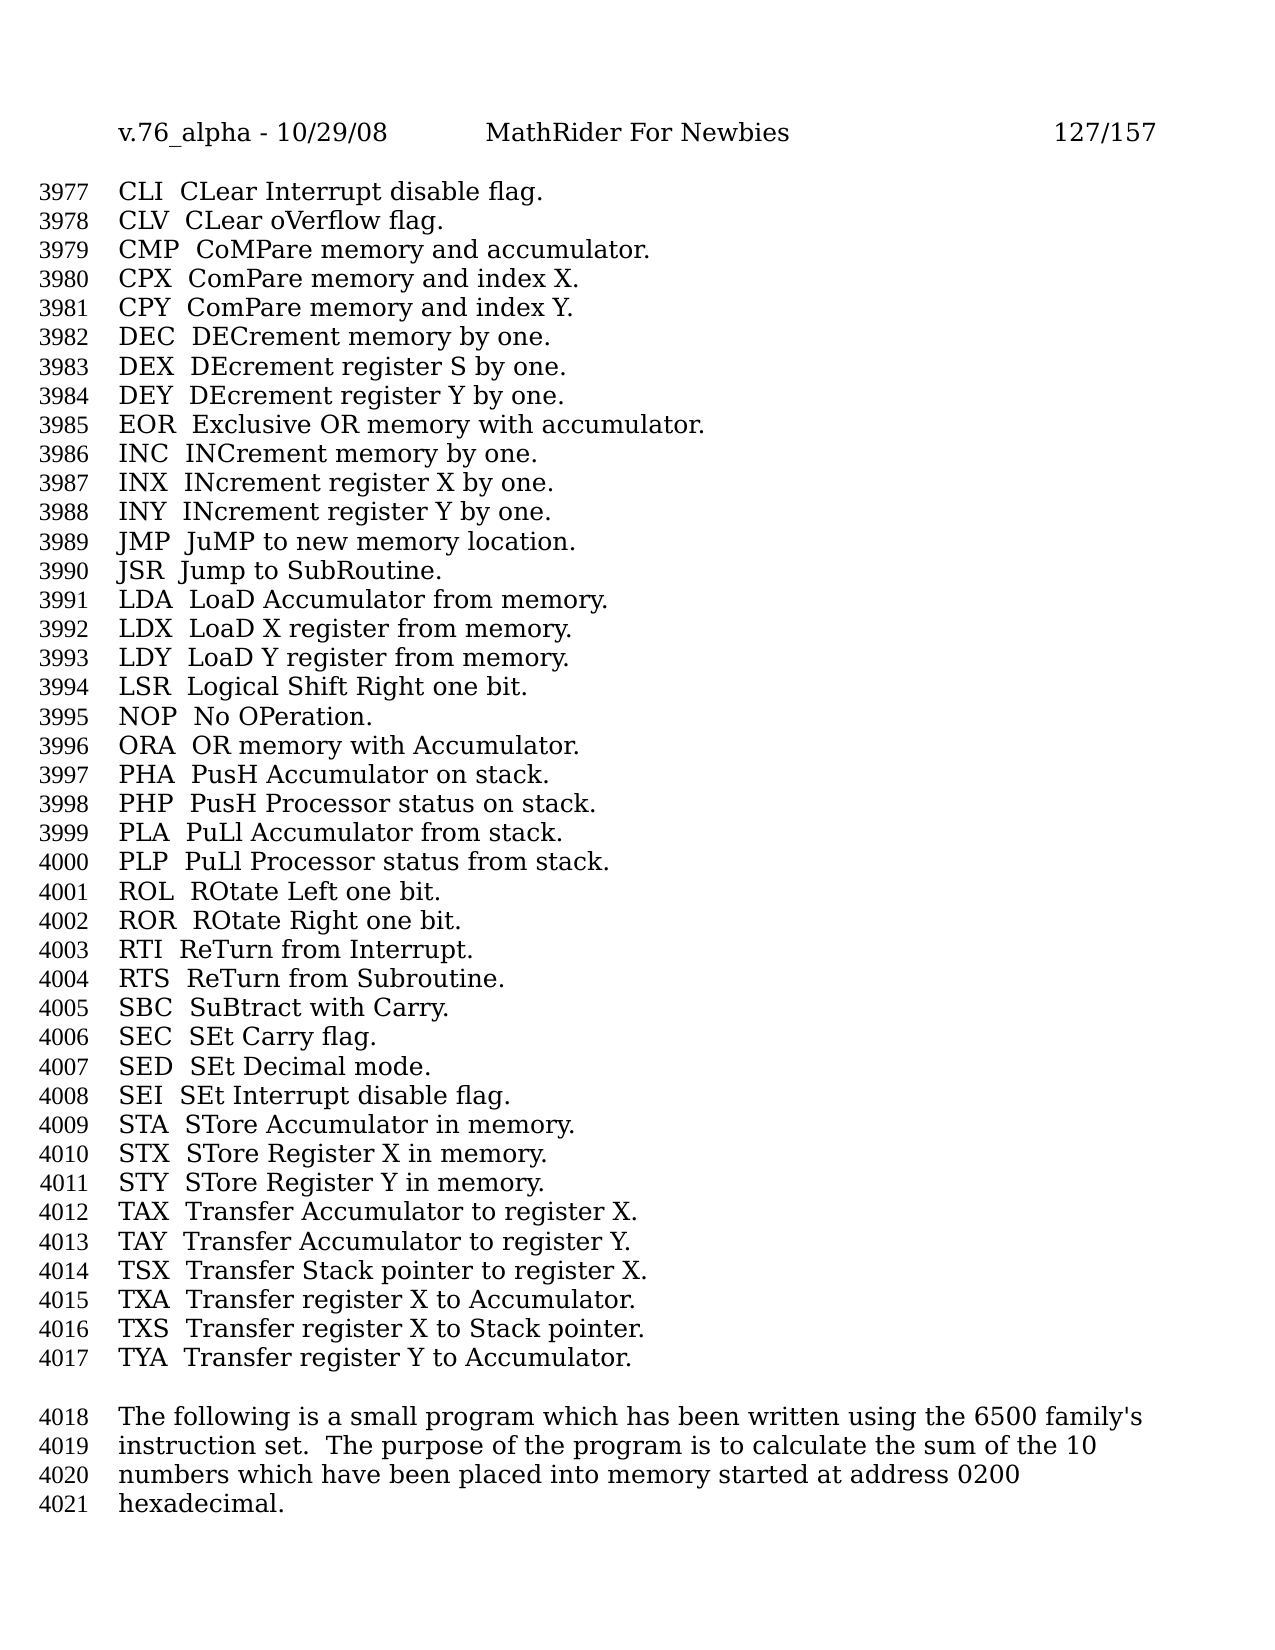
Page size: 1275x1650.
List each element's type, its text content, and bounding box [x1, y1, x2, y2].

text TXS Transfer register X to Stack pointer. [118, 1314, 1157, 1343]
text JMP JuMP to new memory location. [118, 527, 1157, 556]
text CLI CLear Interrupt disable flag. [118, 177, 1157, 206]
text TAX Transfer Accumulator to register X. [118, 1198, 1157, 1227]
text The following is a small program which has been written using the 6500 family's instruction set. The purpose of the program is to calculate the sum of the 10 numbers which have been placed into memory started at address 0200 hexadecimal. [118, 1402, 1157, 1518]
text SEI SEt Interrupt disable flag. [118, 1081, 1157, 1110]
text TAY Transfer Accumulator to register Y. [118, 1227, 1157, 1256]
text SED SEt Decimal mode. [118, 1052, 1157, 1081]
text SEC SEt Carry flag. [118, 1023, 1157, 1052]
text SBC SuBtract with Carry. [118, 993, 1157, 1023]
text TSX Transfer Stack pointer to register X. [118, 1256, 1157, 1285]
text EOR Exclusive OR memory with accumulator. [118, 410, 1157, 439]
text PHP PusH Processor status on stack. [118, 789, 1157, 818]
text ROR ROtate Right one bit. [118, 906, 1157, 935]
text CMP CoMPare memory and accumulator. [118, 235, 1157, 264]
text CPX ComPare memory and index X. [118, 264, 1157, 293]
text STX STore Register X in memory. [118, 1139, 1157, 1168]
text ORA OR memory with Accumulator. [118, 731, 1157, 760]
text DEX DEcrement register S by one. [118, 352, 1157, 381]
text RTS ReTurn from Subroutine. [118, 964, 1157, 993]
text TYA Transfer register Y to Accumulator. [118, 1343, 1157, 1373]
text DEC DECrement memory by one. [118, 323, 1157, 352]
text NOP No OPeration. [118, 702, 1157, 731]
text TXA Transfer register X to Accumulator. [118, 1285, 1157, 1314]
text ROL ROtate Left one bit. [118, 877, 1157, 906]
text PLP PuLl Processor status from stack. [118, 848, 1157, 877]
text STY STore Register Y in memory. [118, 1168, 1157, 1198]
text PHA PusH Accumulator on stack. [118, 760, 1157, 789]
text PLA PuLl Accumulator from stack. [118, 818, 1157, 848]
text LSR Logical Shift Right one bit. [118, 673, 1157, 702]
text CPY ComPare memory and index Y. [118, 293, 1157, 323]
text STA STore Accumulator in memory. [118, 1110, 1157, 1139]
text LDA LoaD Accumulator from memory. [118, 585, 1157, 614]
text LDY LoaD Y register from memory. [118, 643, 1157, 673]
text JSR Jump to SubRoutine. [118, 556, 1157, 585]
text INC INCrement memory by one. [118, 439, 1157, 468]
text RTI ReTurn from Interrupt. [118, 935, 1157, 964]
text DEY DEcrement register Y by one. [118, 381, 1157, 410]
text INY INcrement register Y by one. [118, 498, 1157, 527]
text INX INcrement register X by one. [118, 468, 1157, 498]
text CLV CLear oVerflow flag. [118, 206, 1157, 235]
text LDX LoaD X register from memory. [118, 614, 1157, 643]
